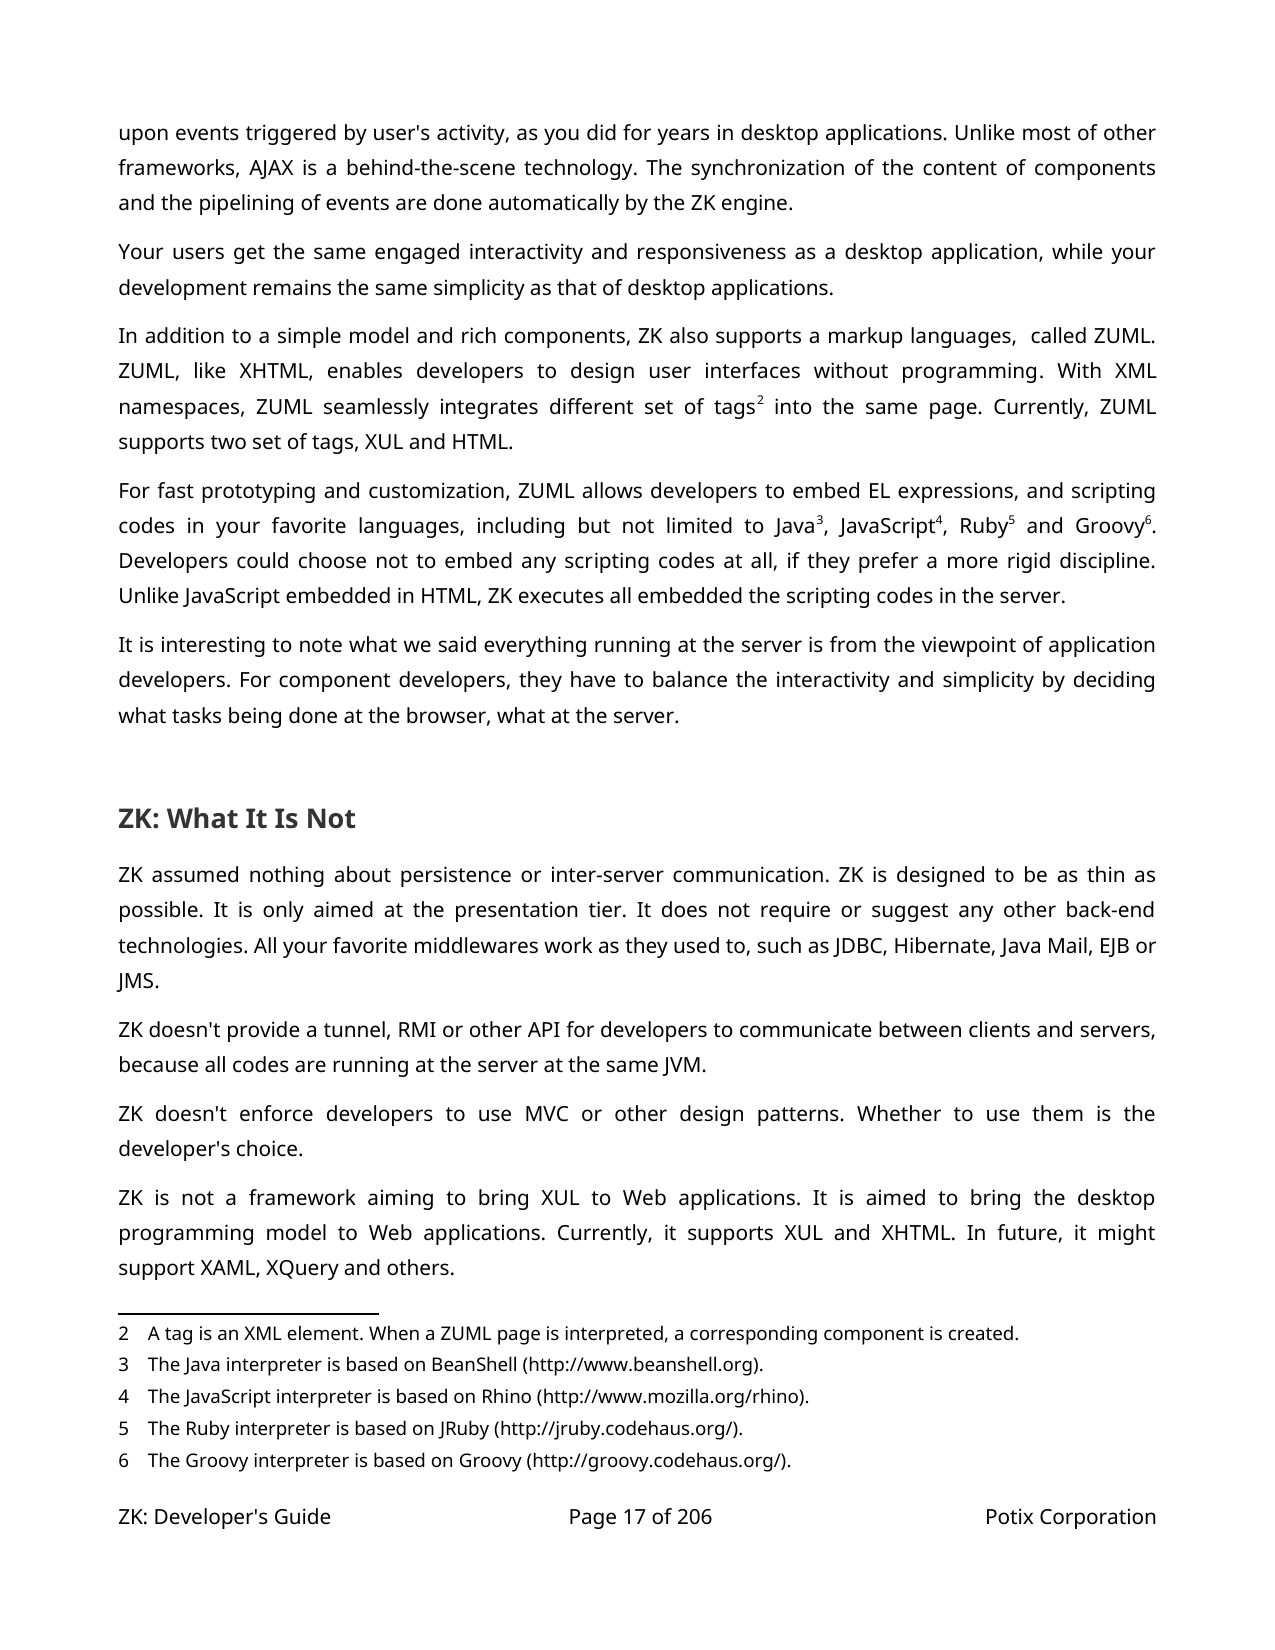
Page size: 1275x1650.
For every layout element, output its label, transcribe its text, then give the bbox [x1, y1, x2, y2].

text ZK doesn't enforce developers to use MVC or other design patterns. Whether to use them is the developer's choice. [118, 1099, 1157, 1162]
text It is interesting to note what we said everything running at the server is from the viewpoint of application developers. For component developers, they have to balance the interactivity and simplicity by deciding what tasks being done at the browser, what at the server. [118, 630, 1157, 729]
text A tag is an XML element. When a ZUML page is interpreted, a corresponding component is created. [118, 1320, 1157, 1345]
text For fast prototyping and customization, ZUML allows developers to embed EL expressions, and scripting codes in your favorite languages, including but not limited to Java, JavaScript, Ruby and Groovy. Developers could choose not to embed any scripting codes at all, if they prefer a more rigid discipline. Unlike JavaScript embedded in HTML, ZK executes all embedded the scripting codes in the server. [118, 476, 1157, 610]
subtitle ZK: What It Is Not [118, 800, 1157, 837]
text The Groovy interpreter is based on Groovy (http://groovy.codehaus.org/). [118, 1447, 1157, 1473]
text Your users get the same engaged interactivity and responsiveness as a desktop application, while your development remains the same simplicity as that of desktop applications. [118, 237, 1157, 301]
text The JavaScript interpreter is based on Rhino (http://www.mozilla.org/rhino). [118, 1384, 1157, 1409]
text ZK is not a framework aiming to bring XUL to Web applications. It is aimed to bring the desktop programming model to Web applications. Currently, it supports XUL and XHTML. In future, it might support XAML, XQuery and others. [118, 1183, 1157, 1282]
text The Ruby interpreter is based on JRuby (http://jruby.codehaus.org/). [118, 1416, 1157, 1441]
text The Java interpreter is based on BeanShell (http://www.beanshell.org). [118, 1352, 1157, 1377]
text upon events triggered by user's activity, as you did for years in desktop applications. Unlike most of other frameworks, AJAX is a behind-the-scene technology. The synchronization of the content of components and the pipelining of events are done automatically by the ZK engine. [118, 118, 1157, 217]
text In addition to a simple model and rich components, ZK also supports a markup languages, called ZUML. ZUML, like XHTML, enables developers to design user interfaces without programming. With XML namespaces, ZUML seamlessly integrates different set of tags into the same page. Currently, ZUML supports two set of tags, XUL and HTML. [118, 321, 1157, 455]
text ZK doesn't provide a tunnel, RMI or other API for developers to communicate between clients and servers, because all codes are running at the server at the same JVM. [118, 1015, 1157, 1078]
text ZK assumed nothing about persistence or inter-server communication. ZK is designed to be as thin as possible. It is only aimed at the presentation tier. It does not require or suggest any other back-end technologies. All your favorite middlewares work as they used to, such as JDBC, Hibernate, Java Mail, EJB or JMS. [118, 860, 1157, 994]
